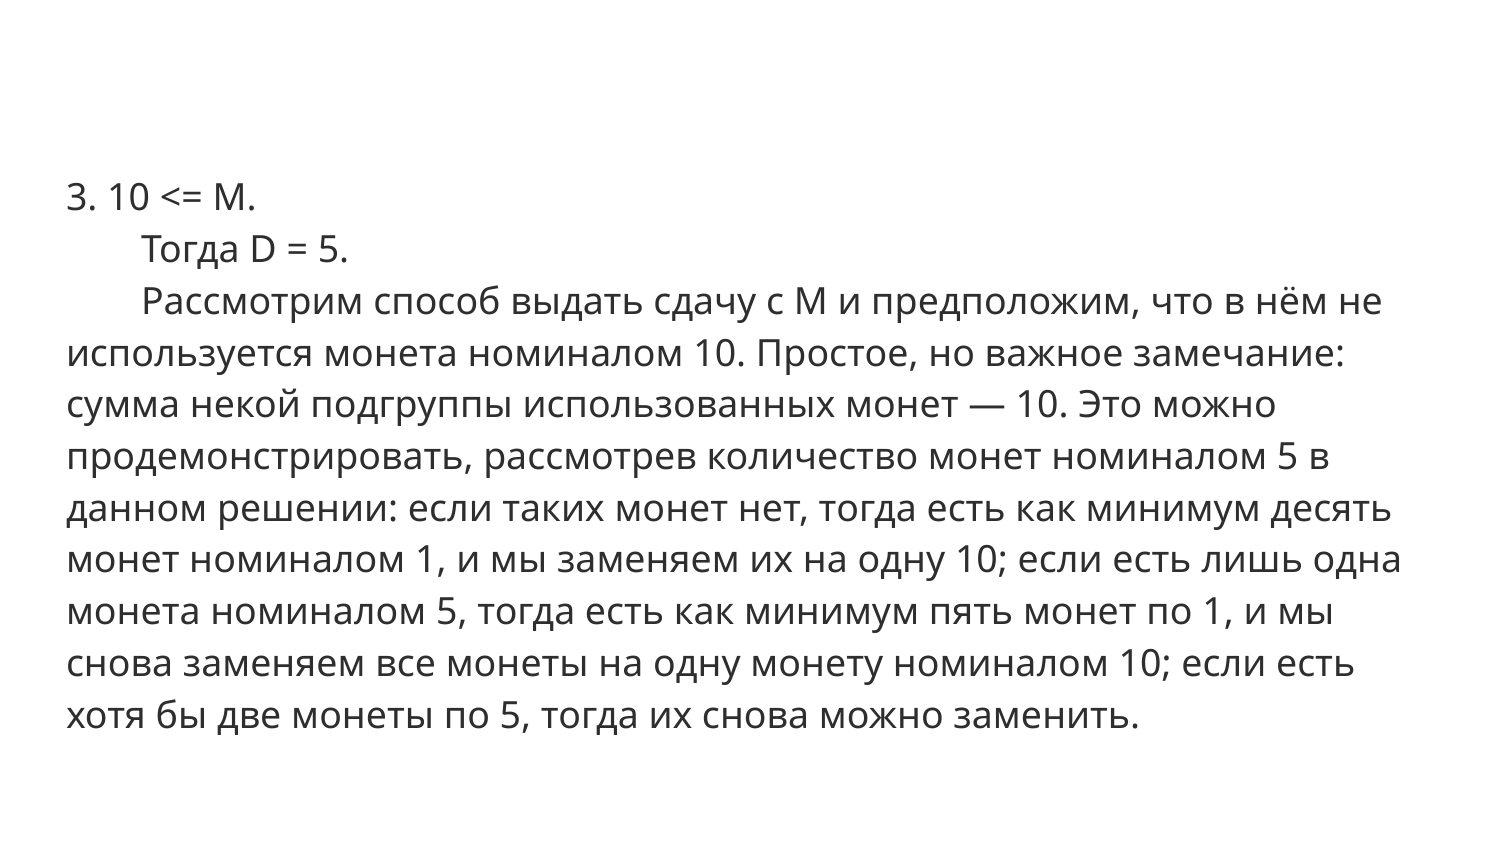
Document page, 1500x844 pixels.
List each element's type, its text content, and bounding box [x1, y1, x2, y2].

list 3. 10 <= M. Тогда D = 5. Рассмотрим способ выдать сдачу с M и предположим, что в нём не используется монета номиналом 10. Простое, но важное замечание: сумма некой подгруппы использованных монет — 10. Это можно продемонстрировать, рассмотрев количество монет номиналом 5 в данном решении: если таких монет нет, тогда есть как минимум десять монет номиналом 1, и мы заменяем их на одну 10; если есть лишь одна монета номиналом 5, тогда есть как минимум пять монет по 1, и мы снова заменяем все монеты на одну монету номиналом 10; если есть хотя бы две монеты по 5, тогда их снова можно заменить. [51, 151, 1449, 821]
